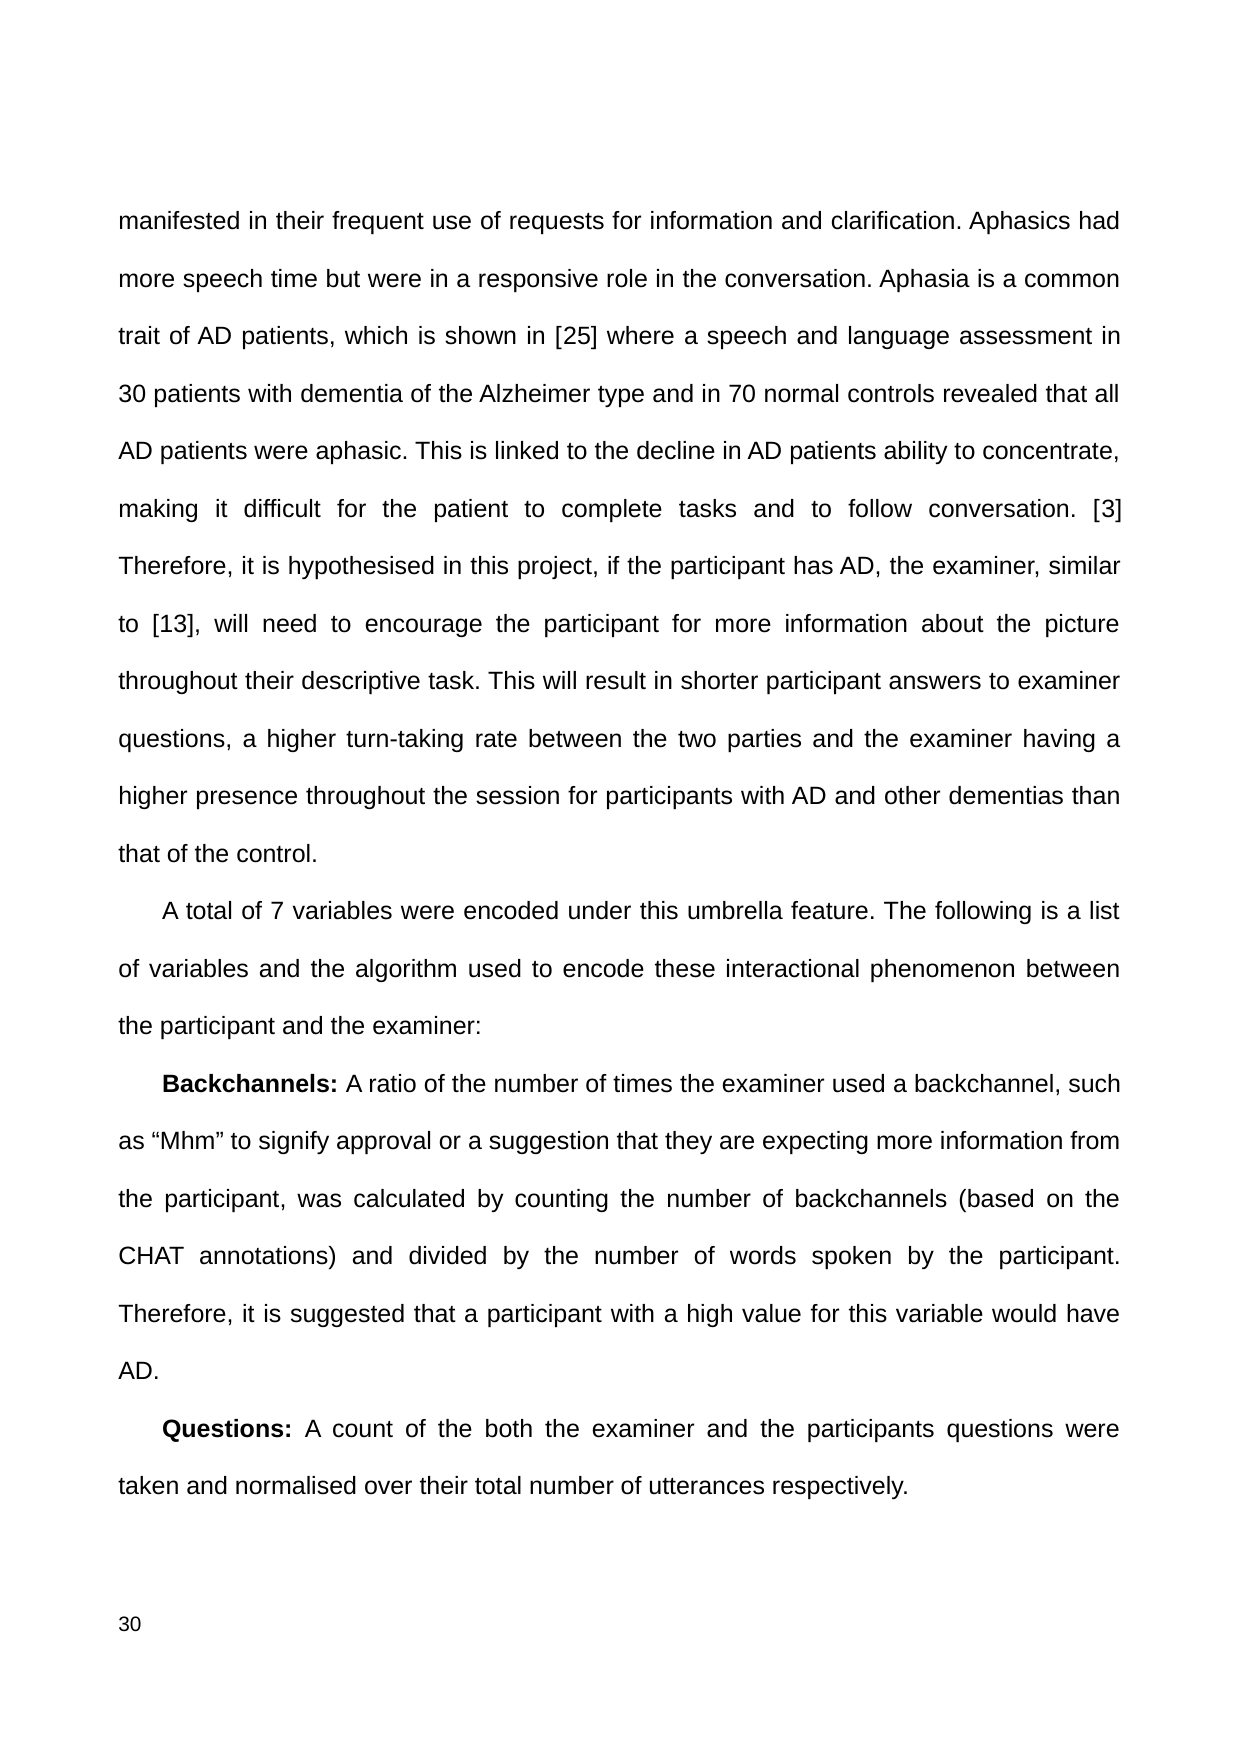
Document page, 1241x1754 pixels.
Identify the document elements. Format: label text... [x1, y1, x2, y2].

text Questions: A count of the both the examiner and the participants questions were taken and normalised over their total number of utterances respectively. [118, 1414, 1122, 1500]
text manifested in their frequent use of requests for information and clarification. Aphasics had more speech time but were in a responsive role in the conversation. Aphasia is a common trait of AD patients, which is shown in [25] where a speech and language assessment in 30 patients with dementia of the Alzheimer type and in 70 normal controls revealed that all AD patients were aphasic. This is linked to the decline in AD patients ability to concentrate, making it difficult for the patient to complete tasks and to follow conversation. [3] Therefore, it is hypothesised in this project, if the participant has AD, the examiner, similar to [13], will need to encourage the participant for more information about the picture throughout their descriptive task. This will result in shorter participant answers to examiner questions, a higher turn-taking rate between the two parties and the examiner having a higher presence throughout the session for participants with AD and other dementias than that of the control. [118, 206, 1122, 867]
text Backchannels: A ratio of the number of times the examiner used a backchannel, such as “Mhm” to signify approval or a suggestion that they are expecting more information from the participant, was calculated by counting the number of backchannels (based on the CHAT annotations) and divided by the number of words spoken by the participant. Therefore, it is suggested that a participant with a high value for this variable would have AD. [118, 1069, 1122, 1385]
text A total of 7 variables were encoded under this umbrella feature. The following is a list of variables and the algorithm used to encode these interactional phenomenon between the participant and the examiner: [118, 896, 1122, 1040]
